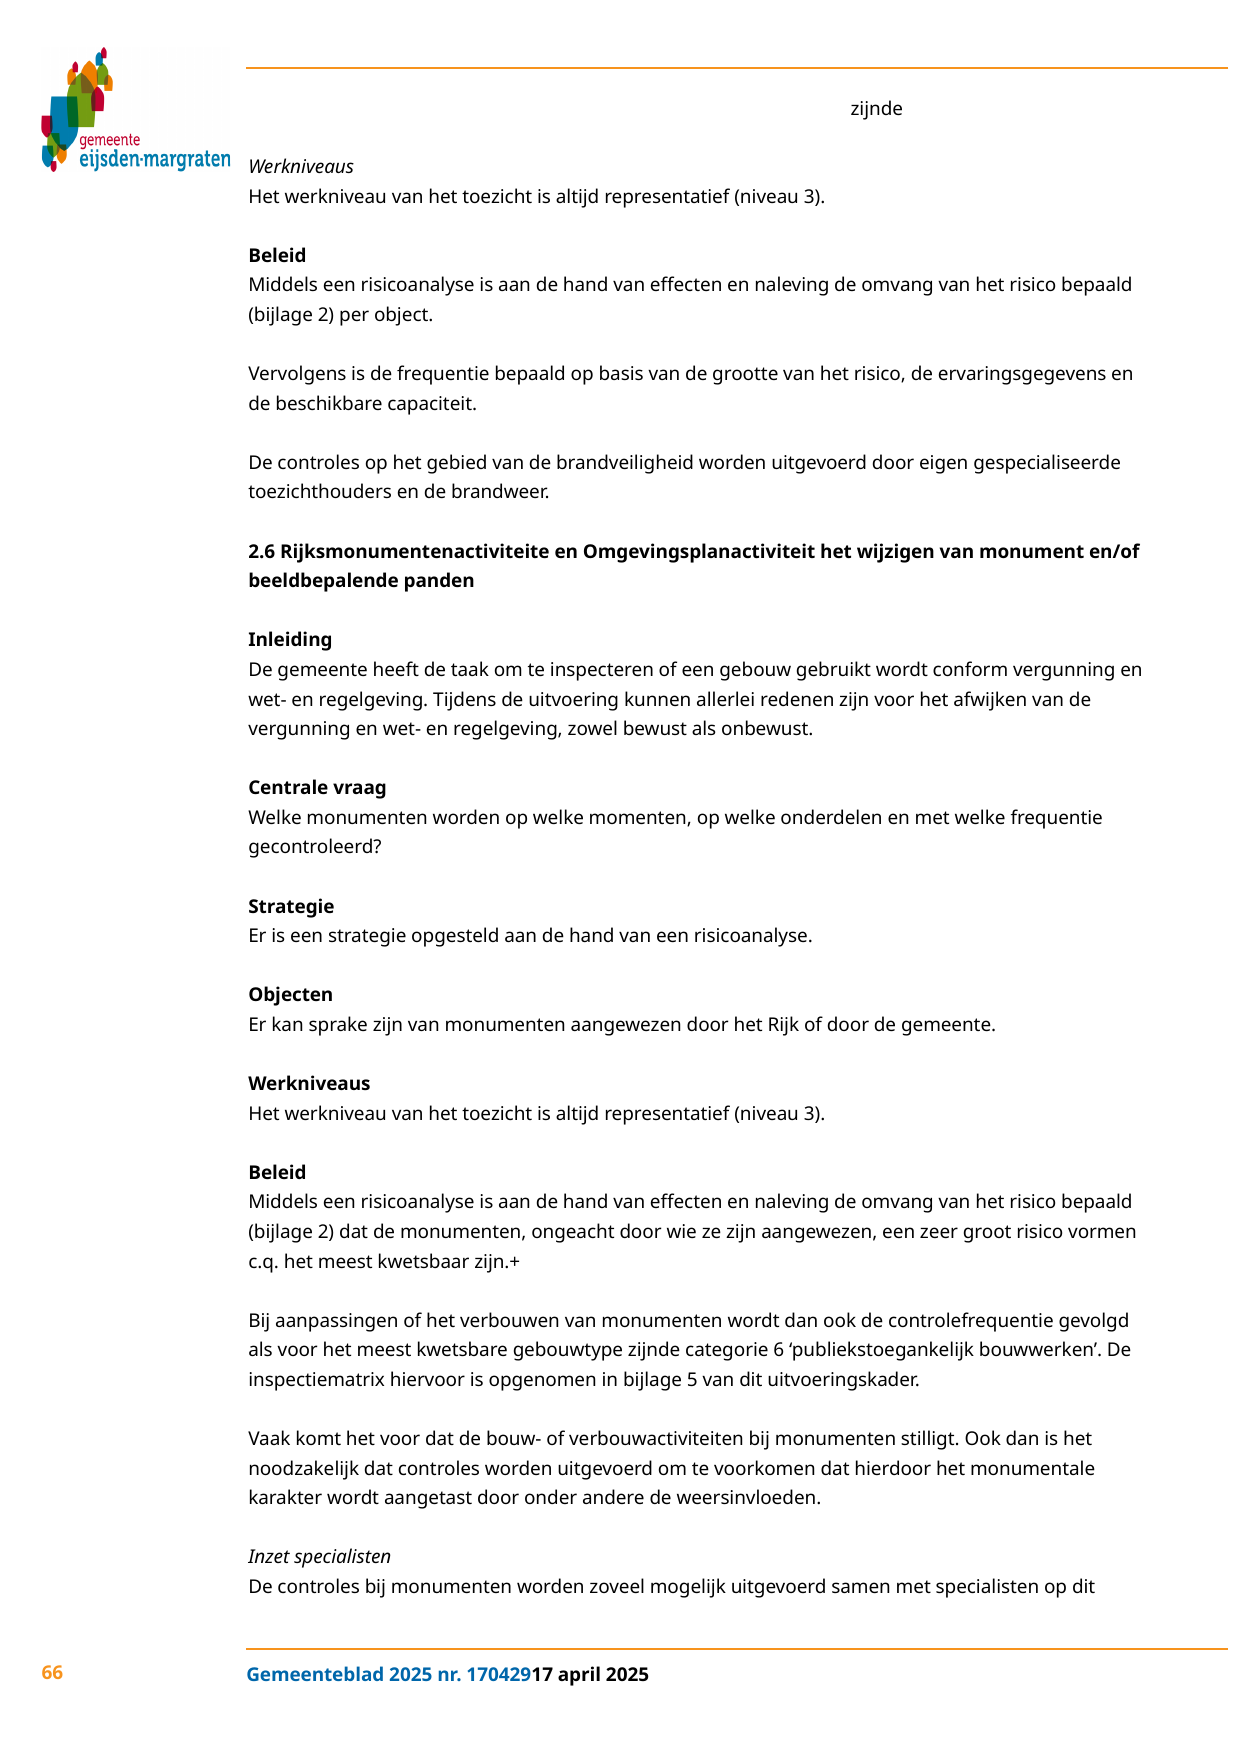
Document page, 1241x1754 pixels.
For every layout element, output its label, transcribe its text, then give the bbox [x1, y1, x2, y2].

text Er is een strategie opgesteld aan de hand van een risicoanalyse. [248, 922, 1152, 948]
text Welke monumenten worden op welke momenten, op welke onderdelen en met welke frequentie gecontroleerd? [248, 804, 1152, 859]
text Het werkniveau van het toezicht is altijd representatief (niveau 3). [248, 183, 1152, 209]
table_cell [248, 95, 549, 121]
text Werkniveaus [248, 153, 1152, 179]
text Inzet specialisten [248, 1544, 1152, 1569]
text Vervolgens is de frequentie bepaald op basis van de grootte van het risico, de ervaringsgegevens en de beschikbare capaciteit. [248, 360, 1152, 416]
text Strategie [248, 893, 1152, 919]
table_cell zijnde [850, 95, 1152, 121]
text Inleiding [248, 627, 1152, 652]
text Beleid [248, 242, 1152, 268]
text Bij aanpassingen of het verbouwen van monumenten wordt dan ook de controlefrequentie gevolgd als voor het meest kwetsbare gebouwtype zijnde categorie 6 ‘publiekstoegankelijk bouwwerken’. De inspectiematrix hiervoor is opgenomen in bijlage 5 van dit uitvoeringskader. [248, 1307, 1152, 1392]
text Vaak komt het voor dat de bouw- of verbouwactiviteiten bij monumenten stilligt. Ook dan is het noodzakelijk dat controles worden uitgevoerd om te voorkomen dat hierdoor het monumentale karakter wordt aangetast door onder andere de weersinvloeden. [248, 1425, 1152, 1510]
text Middels een risicoanalyse is aan de hand van effecten en naleving de omvang van het risico bepaald (bijlage 2) per object. [248, 272, 1152, 327]
text De controles op het gebied van de brandveiligheid worden uitgevoerd door eigen gespecialiseerde toezichthouders en de brandweer. [248, 449, 1152, 504]
text Centrale vraag [248, 774, 1152, 800]
picture [41, 47, 231, 172]
text De gemeente heeft de taak om te inspecteren of een gebouw gebruikt wordt conform vergunning en wet- en regelgeving. Tijdens de uitvoering kunnen allerlei redenen zijn voor het afwijken van de vergunning en wet- en regelgeving, zowel bewust als onbewust. [248, 656, 1152, 741]
text Middels een risicoanalyse is aan de hand van effecten en naleving de omvang van het risico bepaald (bijlage 2) dat de monumenten, ongeacht door wie ze zijn aangewezen, een zeer groot risico vormen c.q. het meest kwetsbaar zijn.+ [248, 1189, 1152, 1274]
text De controles bij monumenten worden zoveel mogelijk uitgevoerd samen met specialisten op dit [248, 1573, 1152, 1599]
text Objecten [248, 982, 1152, 1007]
text Het werkniveau van het toezicht is altijd representatief (niveau 3). [248, 1100, 1152, 1126]
text Er kan sprake zijn van monumenten aangewezen door het Rijk of door de gemeente. [248, 1011, 1152, 1037]
text Werkniveaus [248, 1070, 1152, 1096]
table_cell [549, 95, 850, 121]
text 2.6 Rijksmonumentenactiviteite en Omgevingsplanactiviteit het wijzigen van monument en/of beeldbepalende panden [248, 538, 1152, 593]
text Beleid [248, 1159, 1152, 1185]
